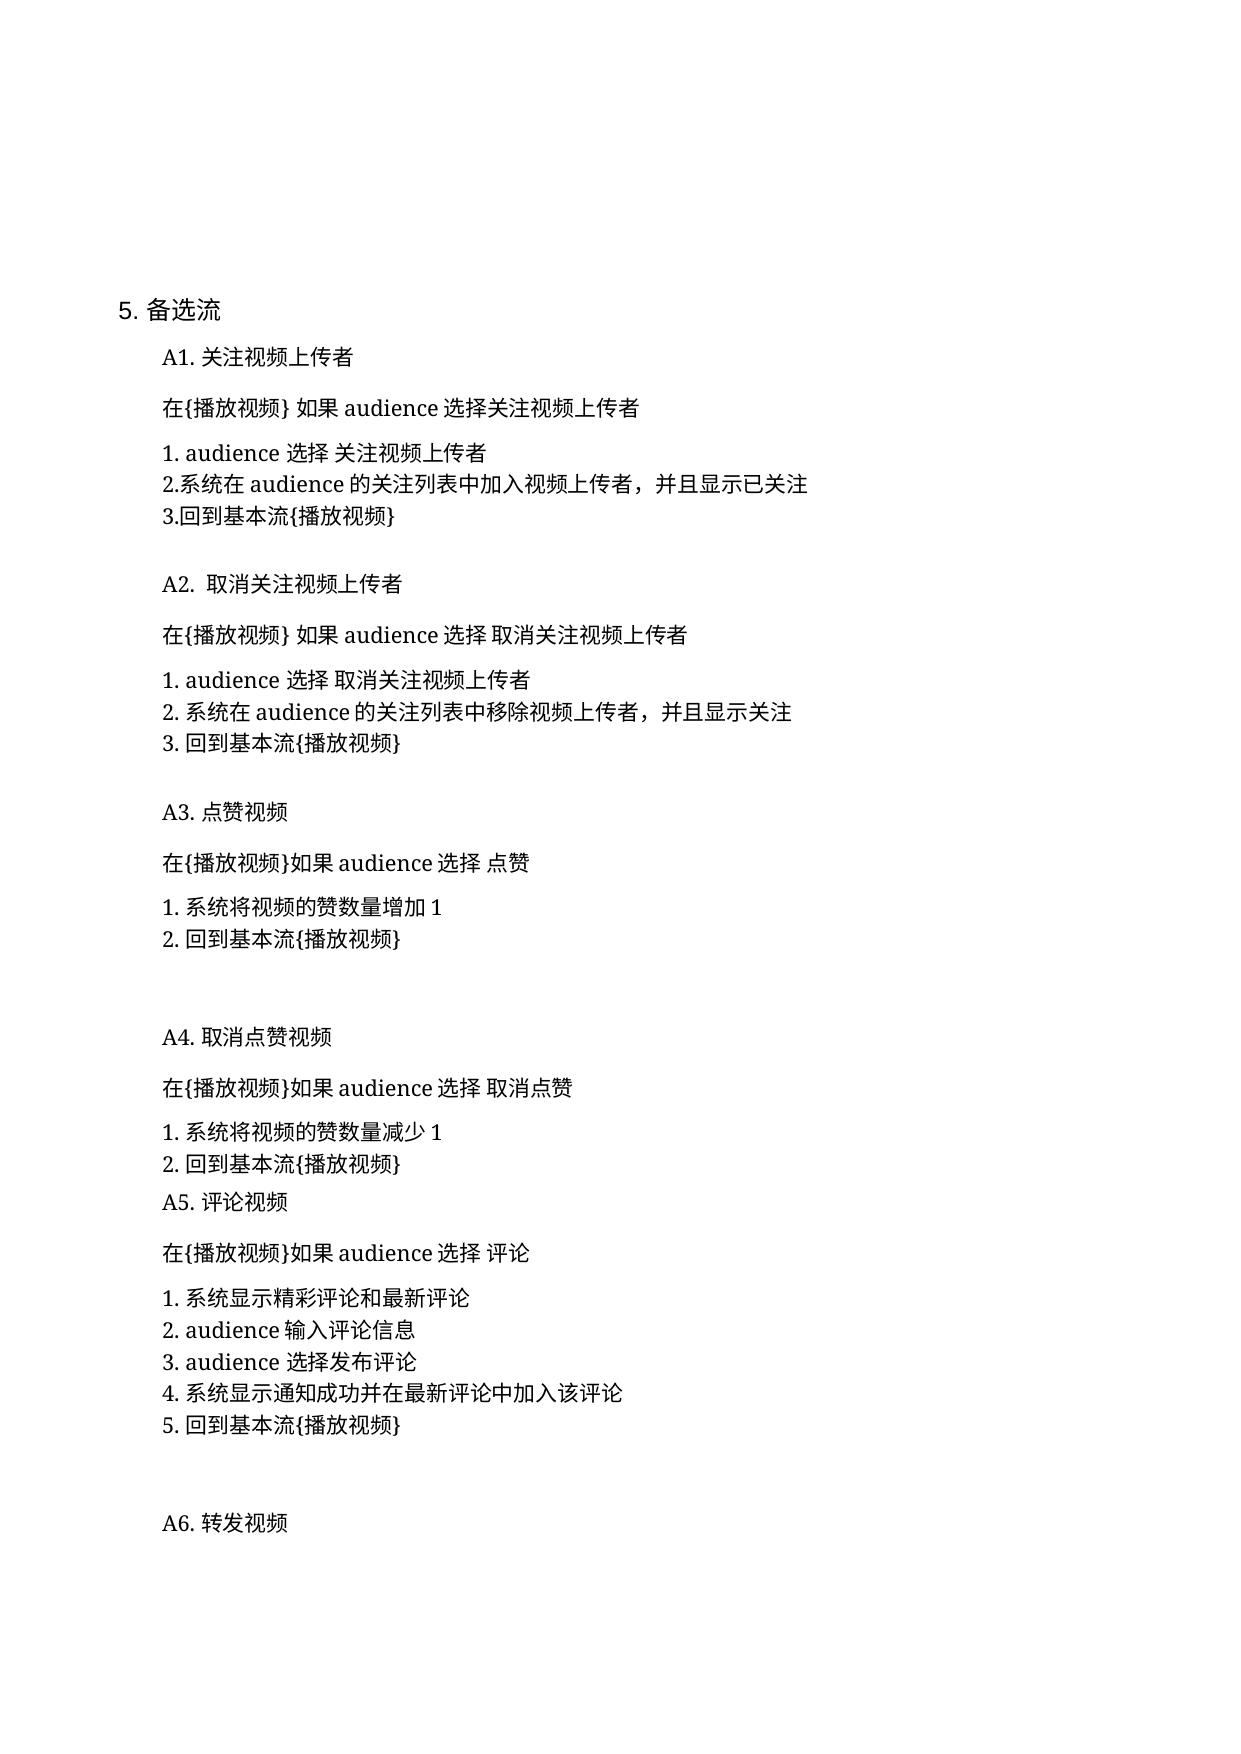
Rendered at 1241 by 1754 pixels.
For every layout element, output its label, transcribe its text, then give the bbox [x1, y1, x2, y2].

text 2. 系统在audience的关注列表中移除视频上传者，并且显示关注 [118, 695, 1122, 726]
text 在{播放视频}如果audience选择 取消点赞 [118, 1071, 1122, 1102]
text 1. 系统将视频的赞数量减少1 [118, 1115, 1122, 1147]
text 1. audience 选择 关注视频上传者 [118, 436, 1122, 467]
text 2.系统在audience的关注列表中加入视频上传者，并且显示已关注 [118, 467, 1122, 499]
text 5. 回到基本流{播放视频} [118, 1408, 1122, 1440]
text 1. audience 选择 取消关注视频上传者 [118, 663, 1122, 695]
text 在{播放视频} 如果audience选择 取消关注视频上传者 [118, 618, 1122, 650]
text 在{播放视频} 如果audience选择关注视频上传者 [118, 391, 1122, 423]
text 在{播放视频}如果audience选择 评论 [118, 1236, 1122, 1268]
text 1. 系统显示精彩评论和最新评论 [118, 1281, 1122, 1313]
text 2. 回到基本流{播放视频} [118, 922, 1122, 954]
text A1. 关注视频上传者 [118, 340, 1122, 372]
text A2. 取消关注视频上传者 [118, 567, 1122, 599]
text A6. 转发视频 [118, 1506, 1122, 1538]
text 3. 回到基本流{播放视频} [118, 726, 1122, 758]
text A4. 取消点赞视频 [118, 1020, 1122, 1051]
text 1. 系统将视频的赞数量增加1 [118, 890, 1122, 922]
text 3.回到基本流{播放视频} [118, 499, 1122, 531]
subtitle 备选流 [118, 290, 1122, 326]
text 4. 系统显示通知成功并在最新评论中加入该评论 [118, 1376, 1122, 1408]
text 2. audience输入评论信息 [118, 1313, 1122, 1344]
text A3. 点赞视频 [118, 794, 1122, 826]
text 3. audience 选择发布评论 [118, 1344, 1122, 1376]
text 在{播放视频}如果audience选择 点赞 [118, 846, 1122, 877]
text A5. 评论视频 [118, 1185, 1122, 1217]
text 2. 回到基本流{播放视频} [118, 1147, 1122, 1179]
